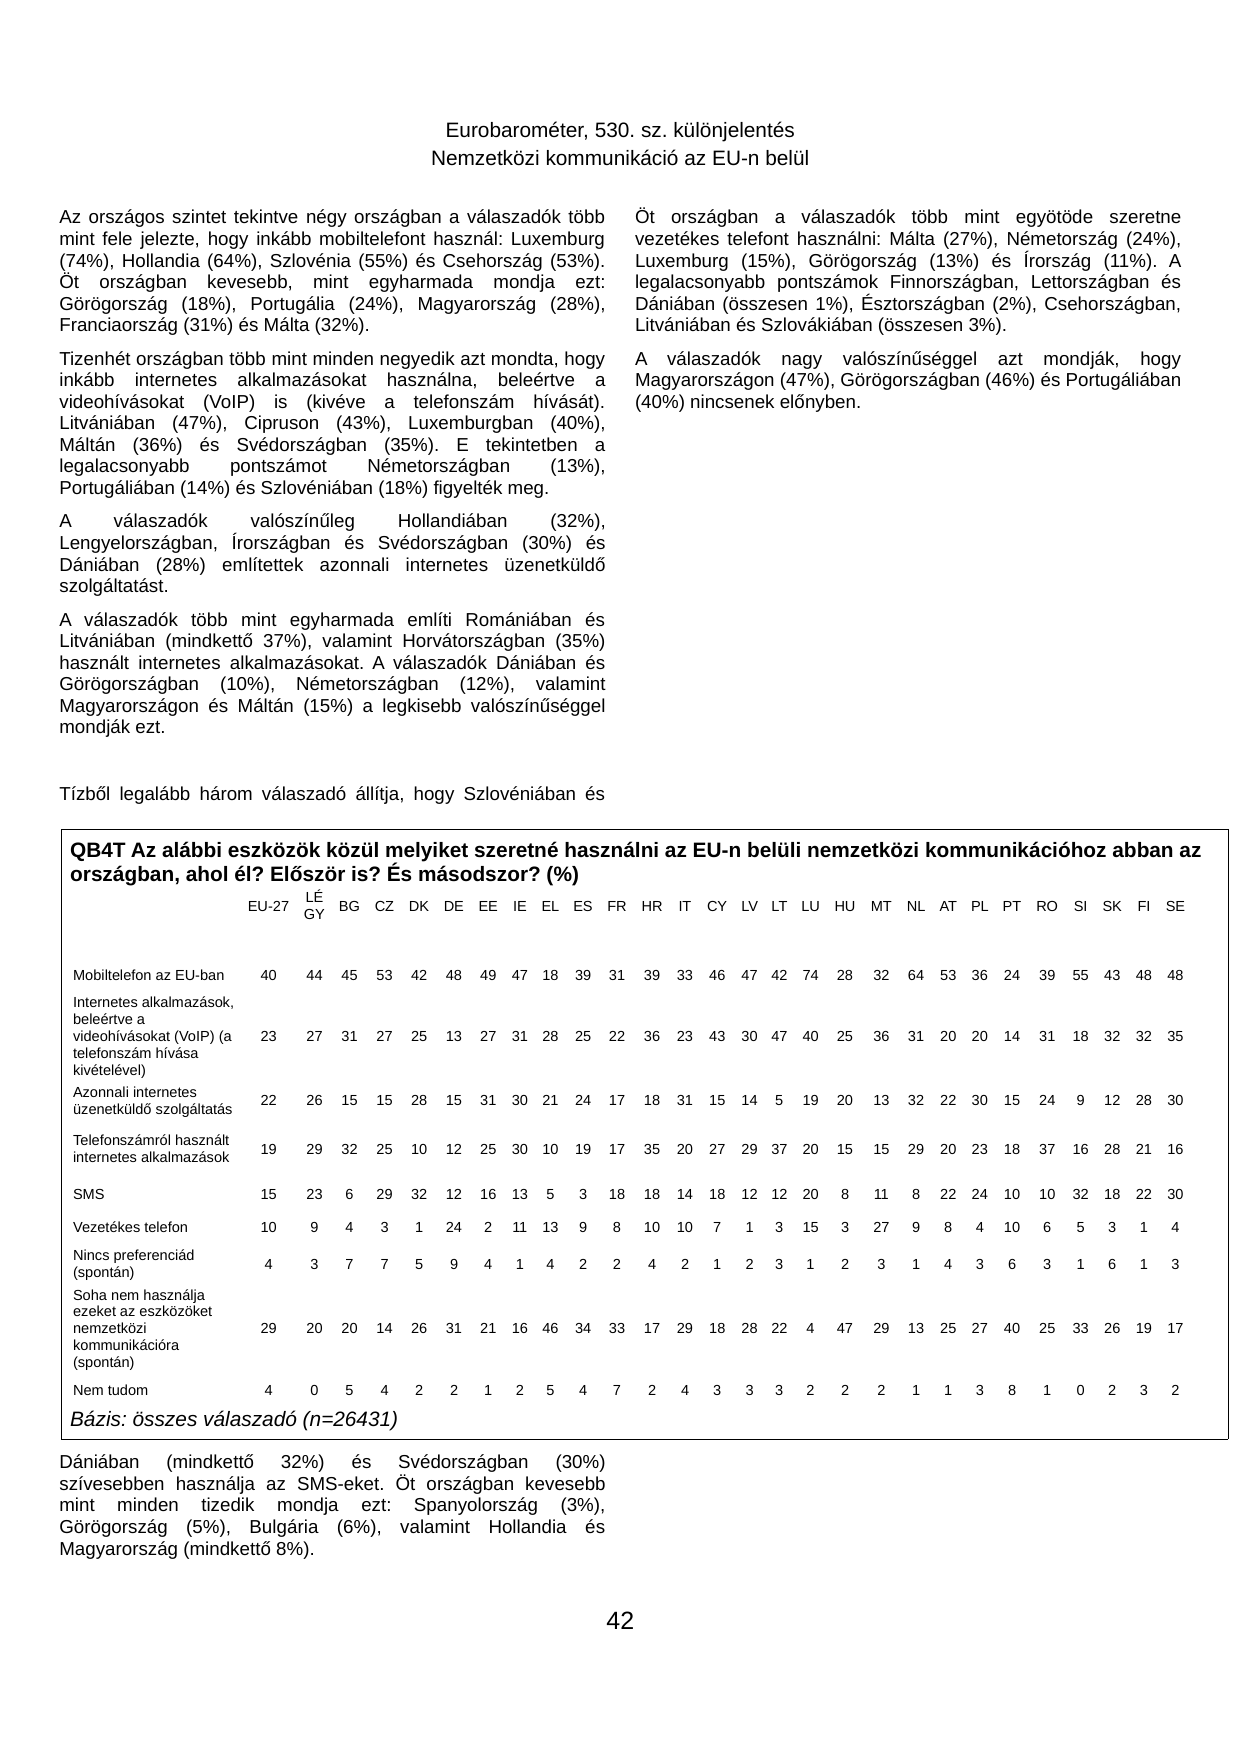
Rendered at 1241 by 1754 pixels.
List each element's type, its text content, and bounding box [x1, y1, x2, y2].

table_cell 4 [794, 1284, 827, 1373]
table_cell 27 [367, 991, 401, 1081]
table_cell 25 [1028, 1284, 1066, 1373]
table_cell 10 [995, 1211, 1028, 1244]
table_header CZ [367, 886, 401, 926]
table_cell 4 [634, 1244, 670, 1283]
table_cell 1 [734, 1211, 764, 1244]
table_cell 2 [863, 1373, 899, 1406]
table_cell 30 [1158, 1081, 1192, 1120]
table_cell 40 [239, 958, 297, 991]
table_cell 20 [794, 1120, 827, 1178]
table_header AT [932, 886, 964, 926]
table_cell 0 [298, 1373, 331, 1406]
table_cell 27 [964, 1284, 995, 1373]
table_cell 8 [899, 1178, 932, 1211]
table_cell 34 [566, 1284, 600, 1373]
table_cell [505, 926, 534, 958]
table_cell [367, 926, 401, 958]
table_cell 15 [331, 1081, 367, 1120]
table_cell 5 [534, 1178, 566, 1211]
table_cell 15 [700, 1081, 734, 1120]
table_header LT [764, 886, 794, 926]
table_cell 28 [827, 958, 863, 991]
table_cell 20 [932, 1120, 964, 1178]
table_cell 5 [764, 1081, 794, 1120]
table_cell Telefonszámról használt internetes alkalmazások [70, 1120, 239, 1178]
table_cell 1 [1129, 1244, 1158, 1283]
table_cell 3 [734, 1373, 764, 1406]
table_cell 3 [764, 1211, 794, 1244]
table_cell [734, 926, 764, 958]
table_cell 19 [239, 1120, 297, 1178]
table_cell 30 [505, 1120, 534, 1178]
table_cell 31 [505, 991, 534, 1081]
table_cell 13 [436, 991, 471, 1081]
table_cell 2 [1095, 1373, 1129, 1406]
table_header SK [1095, 886, 1129, 926]
table_cell 27 [863, 1211, 899, 1244]
table_cell [932, 926, 964, 958]
table_cell 33 [670, 958, 699, 991]
table_cell 22 [932, 1178, 964, 1211]
table_cell 30 [505, 1081, 534, 1120]
table_cell 2 [634, 1373, 670, 1406]
table_cell 26 [401, 1284, 436, 1373]
table_cell 3 [827, 1211, 863, 1244]
table_cell 20 [670, 1120, 699, 1178]
table_header BG [331, 886, 367, 926]
table_cell 14 [367, 1284, 401, 1373]
table_cell 39 [634, 958, 670, 991]
table_cell 42 [401, 958, 436, 991]
table_cell 47 [734, 958, 764, 991]
table_cell 25 [566, 991, 600, 1081]
table_cell 19 [794, 1081, 827, 1120]
table_cell 2 [566, 1244, 600, 1283]
table_cell 40 [794, 991, 827, 1081]
table_cell 6 [331, 1178, 367, 1211]
table_cell 2 [600, 1244, 634, 1283]
table_header CY [700, 886, 734, 926]
text Az országos szintet tekintve négy országban a válaszadók több mint fele jelezte, hogy inkább mobiltelefont használ: Luxemburg (74%), Hollandia (64%), Szlovénia (55%) és Csehország (53%). Öt országban kevesebb, mint egyharmada mondja ezt: Görögország (18%), Portugália (24%), Magyarország (28%), Franciaország (31%) és Málta (32%). [59, 206, 605, 336]
table_cell 31 [1028, 991, 1066, 1081]
table_cell 27 [298, 991, 331, 1081]
table_cell 10 [995, 1178, 1028, 1211]
table_cell 47 [827, 1284, 863, 1373]
table_cell 55 [1066, 958, 1095, 991]
table_cell 17 [1158, 1284, 1192, 1373]
table_cell 1 [932, 1373, 964, 1406]
table_cell 3 [1129, 1373, 1158, 1406]
table_cell 3 [566, 1178, 600, 1211]
table_cell 20 [827, 1081, 863, 1120]
table_cell 6 [1095, 1244, 1129, 1283]
table_cell [1158, 926, 1192, 958]
table_cell 8 [995, 1373, 1028, 1406]
table_cell 36 [863, 991, 899, 1081]
table_cell 25 [401, 991, 436, 1081]
table_header [70, 886, 239, 926]
table_cell 29 [670, 1284, 699, 1373]
table_cell 3 [298, 1244, 331, 1283]
table_header DE [436, 886, 471, 926]
table_cell 21 [471, 1284, 505, 1373]
text A válaszadók több mint egyharmada említi Romániában és Litvániában (mindkettő 37%), valamint Horvátországban (35%) használt internetes alkalmazásokat. A válaszadók Dániában és Görögországban (10%), Németországban (12%), valamint Magyarországon és Máltán (15%) a legkisebb valószínűséggel mondják ezt. [59, 608, 605, 738]
table_cell 2 [505, 1373, 534, 1406]
table_cell 18 [1095, 1178, 1129, 1211]
table_cell 39 [566, 958, 600, 991]
table_cell 15 [827, 1120, 863, 1178]
table_cell 27 [471, 991, 505, 1081]
table_cell 49 [471, 958, 505, 991]
table_cell 32 [863, 958, 899, 991]
table_cell 3 [964, 1244, 995, 1283]
table_cell 27 [700, 1120, 734, 1178]
table_header EU-27 [239, 886, 297, 926]
table_cell 1 [1028, 1373, 1066, 1406]
table_cell 28 [401, 1081, 436, 1120]
table_cell 2 [471, 1211, 505, 1244]
table_cell 31 [436, 1284, 471, 1373]
table_cell 2 [827, 1373, 863, 1406]
table_cell 15 [436, 1081, 471, 1120]
table_cell 30 [734, 991, 764, 1081]
table_cell 10 [401, 1120, 436, 1178]
table_cell [995, 926, 1028, 958]
table_cell 48 [1158, 958, 1192, 991]
table_cell 1 [899, 1373, 932, 1406]
table_cell 15 [367, 1081, 401, 1120]
table_cell [600, 926, 634, 958]
table_cell 17 [600, 1120, 634, 1178]
table_cell 17 [634, 1284, 670, 1373]
table_cell 7 [600, 1373, 634, 1406]
table_cell 18 [700, 1178, 734, 1211]
table_cell 9 [436, 1244, 471, 1283]
table_cell 1 [401, 1211, 436, 1244]
table_header FR [600, 886, 634, 926]
table_cell [794, 926, 827, 958]
table_cell 17 [600, 1081, 634, 1120]
text A válaszadók nagy valószínűséggel azt mondják, hogy Magyarországon (47%), Görögországban (46%) és Portugáliában (40%) nincsenek előnyben. [635, 347, 1181, 412]
table_cell 25 [827, 991, 863, 1081]
table_cell 3 [764, 1373, 794, 1406]
table_cell 16 [1158, 1120, 1192, 1178]
table_cell 25 [367, 1120, 401, 1178]
table_cell 5 [331, 1373, 367, 1406]
table_cell 1 [1129, 1211, 1158, 1244]
table_cell Soha nem használja ezeket az eszközöket nemzetközi kommunikációra (spontán) [70, 1284, 239, 1373]
table_cell 31 [670, 1081, 699, 1120]
table_cell 4 [964, 1211, 995, 1244]
table_cell 32 [1066, 1178, 1095, 1211]
table_cell 23 [239, 991, 297, 1081]
table_cell 9 [899, 1211, 932, 1244]
table_cell 33 [600, 1284, 634, 1373]
table_cell 18 [534, 958, 566, 991]
table_cell 15 [794, 1211, 827, 1244]
table_cell 8 [932, 1211, 964, 1244]
table_cell 29 [863, 1284, 899, 1373]
table_cell 36 [634, 991, 670, 1081]
table_cell 32 [401, 1178, 436, 1211]
table_cell 15 [995, 1081, 1028, 1120]
table_cell 2 [670, 1244, 699, 1283]
table_cell 36 [964, 958, 995, 991]
table_cell 4 [471, 1244, 505, 1283]
table_cell 29 [734, 1120, 764, 1178]
table_cell [239, 926, 297, 958]
table_cell Nincs preferenciád (spontán) [70, 1244, 239, 1283]
table_cell 19 [566, 1120, 600, 1178]
table_cell Azonnali internetes üzenetküldő szolgáltatás [70, 1081, 239, 1120]
table_cell [899, 926, 932, 958]
table_cell [471, 926, 505, 958]
table_cell [964, 926, 995, 958]
table_cell 20 [964, 991, 995, 1081]
table_cell 46 [534, 1284, 566, 1373]
table_cell 53 [367, 958, 401, 991]
table_header RO [1028, 886, 1066, 926]
table_cell 4 [367, 1373, 401, 1406]
table_cell 39 [1028, 958, 1066, 991]
table_cell 32 [331, 1120, 367, 1178]
table_cell 18 [700, 1284, 734, 1373]
table_cell 3 [1158, 1244, 1192, 1283]
table_cell 43 [700, 991, 734, 1081]
table_cell 30 [964, 1081, 995, 1120]
table_cell 22 [932, 1081, 964, 1120]
table_cell 32 [1095, 991, 1129, 1081]
table_cell 12 [436, 1178, 471, 1211]
table_cell 3 [764, 1244, 794, 1283]
table_cell [764, 926, 794, 958]
table_cell 11 [863, 1178, 899, 1211]
table_cell 18 [600, 1178, 634, 1211]
table_cell 25 [932, 1284, 964, 1373]
table_cell 23 [670, 991, 699, 1081]
table_header FI [1129, 886, 1158, 926]
table_cell 43 [1095, 958, 1129, 991]
table_cell 18 [634, 1081, 670, 1120]
text Bázis: összes válaszadó (n=26431) [70, 1406, 1219, 1430]
table_cell 1 [471, 1373, 505, 1406]
table_cell 47 [764, 991, 794, 1081]
table_cell 44 [298, 958, 331, 991]
table_cell 7 [367, 1244, 401, 1283]
table_header LV [734, 886, 764, 926]
table_header MT [863, 886, 899, 926]
table_cell 21 [1129, 1120, 1158, 1178]
table_cell 30 [1158, 1178, 1192, 1211]
table_cell 10 [670, 1211, 699, 1244]
table_cell 2 [794, 1373, 827, 1406]
table_cell 4 [331, 1211, 367, 1244]
table_cell 20 [932, 991, 964, 1081]
table_cell 13 [505, 1178, 534, 1211]
table_cell [827, 926, 863, 958]
table_header HU [827, 886, 863, 926]
table_cell 35 [1158, 991, 1192, 1081]
table_cell 47 [505, 958, 534, 991]
table_cell 18 [995, 1120, 1028, 1178]
table_cell 24 [436, 1211, 471, 1244]
table_cell 1 [700, 1244, 734, 1283]
table_cell 7 [331, 1244, 367, 1283]
table_cell 3 [1028, 1244, 1066, 1283]
table_cell 21 [534, 1081, 566, 1120]
table_cell 4 [670, 1373, 699, 1406]
table_cell 3 [367, 1211, 401, 1244]
table_cell 42 [764, 958, 794, 991]
table_cell [634, 926, 670, 958]
table_header IT [670, 886, 699, 926]
table_cell 45 [331, 958, 367, 991]
table_cell 29 [239, 1284, 297, 1373]
table_header DK [401, 886, 436, 926]
text QB4T Az alábbi eszközök közül melyiket szeretné használni az EU-n belüli nemzetközi kommunikációhoz abban az országban, ahol él? Először is? És másodszor? (%) [70, 838, 1219, 886]
table_cell 1 [899, 1244, 932, 1283]
table_cell 29 [367, 1178, 401, 1211]
table_cell 13 [899, 1284, 932, 1373]
table_cell 22 [764, 1284, 794, 1373]
table_cell 19 [1129, 1284, 1158, 1373]
table_cell 22 [600, 991, 634, 1081]
table_header HR [634, 886, 670, 926]
table_cell 3 [863, 1244, 899, 1283]
table_cell 40 [995, 1284, 1028, 1373]
table_cell [1066, 926, 1095, 958]
table_cell 18 [1066, 991, 1095, 1081]
table_cell [863, 926, 899, 958]
table_cell 28 [534, 991, 566, 1081]
table_header EE [471, 886, 505, 926]
table_cell [1129, 926, 1158, 958]
table_cell [1095, 926, 1129, 958]
table_cell [1028, 926, 1066, 958]
table_cell 31 [600, 958, 634, 991]
table_cell 5 [534, 1373, 566, 1406]
table_cell 64 [899, 958, 932, 991]
table_cell 16 [471, 1178, 505, 1211]
table_cell 12 [436, 1120, 471, 1178]
table_cell 10 [634, 1211, 670, 1244]
table_cell 6 [995, 1244, 1028, 1283]
table_cell 3 [700, 1373, 734, 1406]
table_cell 0 [1066, 1373, 1095, 1406]
table_header SI [1066, 886, 1095, 926]
table_cell 46 [700, 958, 734, 991]
table_cell 9 [566, 1211, 600, 1244]
table_cell 6 [1028, 1211, 1066, 1244]
table_cell 24 [995, 958, 1028, 991]
table_cell Mobiltelefon az EU-ban [70, 958, 239, 991]
table_cell 26 [298, 1081, 331, 1120]
table_cell 4 [566, 1373, 600, 1406]
table_cell [670, 926, 699, 958]
table_cell 12 [1095, 1081, 1129, 1120]
table_cell 2 [734, 1244, 764, 1283]
table_cell 33 [1066, 1284, 1095, 1373]
table_cell 2 [1158, 1373, 1192, 1406]
table_cell 25 [471, 1120, 505, 1178]
table_cell 1 [505, 1244, 534, 1283]
table_cell 3 [964, 1373, 995, 1406]
table_header SE [1158, 886, 1192, 926]
table_cell 28 [734, 1284, 764, 1373]
table_header LÉGY [298, 886, 331, 926]
table_cell 16 [505, 1284, 534, 1373]
table_cell Internetes alkalmazások, beleértve a videohívásokat (VoIP) (a telefonszám hívása kivételével) [70, 991, 239, 1081]
table_cell 22 [1129, 1178, 1158, 1211]
table_cell [566, 926, 600, 958]
table_cell [331, 926, 367, 958]
table_cell 20 [331, 1284, 367, 1373]
table_cell 12 [734, 1178, 764, 1211]
table_cell 4 [239, 1244, 297, 1283]
table_header LU [794, 886, 827, 926]
table_cell 2 [436, 1373, 471, 1406]
table_cell 48 [1129, 958, 1158, 991]
table_cell Vezetékes telefon [70, 1211, 239, 1244]
table_cell 4 [932, 1244, 964, 1283]
table_cell 20 [794, 1178, 827, 1211]
table_cell 9 [298, 1211, 331, 1244]
table_cell 14 [734, 1081, 764, 1120]
table_cell 48 [436, 958, 471, 991]
table_cell 32 [1129, 991, 1158, 1081]
table_cell 15 [239, 1178, 297, 1211]
text Tizenhét országban több mint minden negyedik azt mondta, hogy inkább internetes alkalmazásokat használna, beleértve a videohívásokat (VoIP) is (kivéve a telefonszám hívását). Litvániában (47%), Cipruson (43%), Luxemburgban (40%), Máltán (36%) és Svédországban (35%). E tekintetben a legalacsonyabb pontszámot Németországban (13%), Portugáliában (14%) és Szlovéniában (18%) figyelték meg. [59, 347, 605, 498]
table_cell 13 [863, 1081, 899, 1120]
table_cell 22 [239, 1081, 297, 1120]
table_cell 24 [964, 1178, 995, 1211]
table_cell 31 [899, 991, 932, 1081]
table_cell 15 [863, 1120, 899, 1178]
table_header IE [505, 886, 534, 926]
table_header ES [566, 886, 600, 926]
table_cell 14 [995, 991, 1028, 1081]
table_cell 4 [239, 1373, 297, 1406]
table_cell 12 [764, 1178, 794, 1211]
table_cell 35 [634, 1120, 670, 1178]
table_cell 14 [670, 1178, 699, 1211]
table_header EL [534, 886, 566, 926]
table_cell 26 [1095, 1284, 1129, 1373]
table_cell [534, 926, 566, 958]
text Tízből legalább három válaszadó állítja, hogy Szlovéniában és Dániában (mindkettő 32%) és Svédországban (30%) szívesebben használja az SMS-eket. Öt országban kevesebb mint minden tizedik mondja ezt: Spanyolország (3%), Görögország (5%), Bulgária (6%), valamint Hollandia és Magyarország (mindkettő 8%). [59, 783, 605, 1559]
table_cell 8 [827, 1178, 863, 1211]
table_cell 10 [534, 1120, 566, 1178]
table_cell [70, 926, 239, 958]
table_cell 31 [331, 991, 367, 1081]
table_cell 1 [794, 1244, 827, 1283]
table_cell 11 [505, 1211, 534, 1244]
table_cell 5 [1066, 1211, 1095, 1244]
table_cell [298, 926, 331, 958]
table_cell [436, 926, 471, 958]
table_cell 23 [298, 1178, 331, 1211]
table_cell 2 [401, 1373, 436, 1406]
table_cell 16 [1066, 1120, 1095, 1178]
table_cell 37 [1028, 1120, 1066, 1178]
table_cell 10 [1028, 1178, 1066, 1211]
table_cell 53 [932, 958, 964, 991]
table_cell 4 [1158, 1211, 1192, 1244]
table_cell 32 [899, 1081, 932, 1120]
text A válaszadók valószínűleg Hollandiában (32%), Lengyelországban, Írországban és Svédországban (30%) és Dániában (28%) említettek azonnali internetes üzenetküldő szolgáltatást. [59, 510, 605, 597]
table_cell 29 [899, 1120, 932, 1178]
table_cell 2 [827, 1244, 863, 1283]
table_cell 7 [700, 1211, 734, 1244]
table_cell 3 [1095, 1211, 1129, 1244]
table_header PL [964, 886, 995, 926]
table_cell 13 [534, 1211, 566, 1244]
table_cell 31 [471, 1081, 505, 1120]
table_cell 1 [1066, 1244, 1095, 1283]
table_cell Nem tudom [70, 1373, 239, 1406]
table_cell 24 [566, 1081, 600, 1120]
table_cell 18 [634, 1178, 670, 1211]
table_cell SMS [70, 1178, 239, 1211]
table_cell 24 [1028, 1081, 1066, 1120]
table_cell 28 [1095, 1120, 1129, 1178]
table_cell 5 [401, 1244, 436, 1283]
table_cell [401, 926, 436, 958]
table_header NL [899, 886, 932, 926]
table_cell 23 [964, 1120, 995, 1178]
table_cell 28 [1129, 1081, 1158, 1120]
table_header PT [995, 886, 1028, 926]
table_cell 20 [298, 1284, 331, 1373]
table_cell 8 [600, 1211, 634, 1244]
table_cell 37 [764, 1120, 794, 1178]
table_cell 74 [794, 958, 827, 991]
text Öt országban a válaszadók több mint egyötöde szeretne vezetékes telefont használni: Málta (27%), Németország (24%), Luxemburg (15%), Görögország (13%) és Írország (11%). A legalacsonyabb pontszámok Finnországban, Lettországban és Dániában (összesen 1%), Észtországban (2%), Csehországban, Litvániában és Szlovákiában (összesen 3%). [635, 206, 1181, 336]
table_cell [700, 926, 734, 958]
table_cell 9 [1066, 1081, 1095, 1120]
table_cell 29 [298, 1120, 331, 1178]
table_cell 4 [534, 1244, 566, 1283]
table_cell 10 [239, 1211, 297, 1244]
